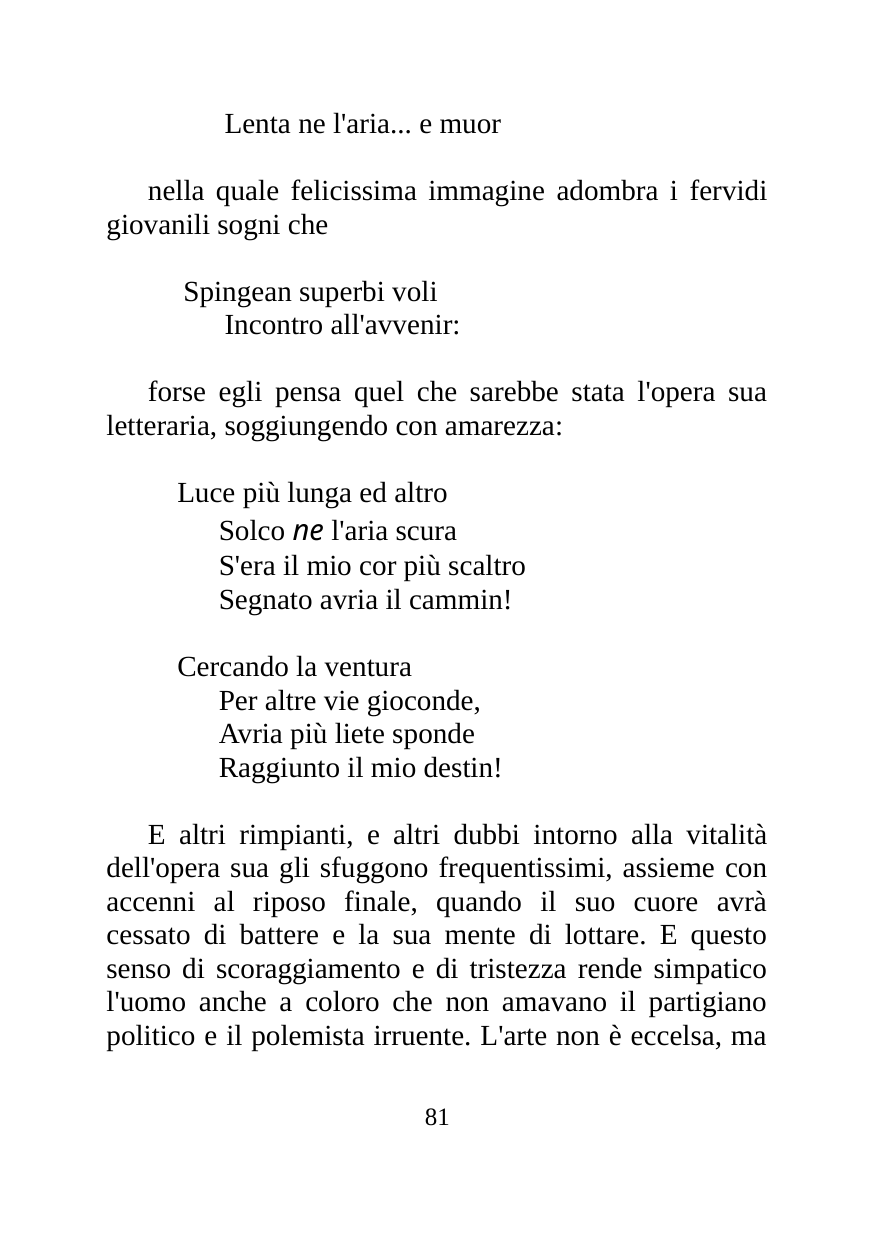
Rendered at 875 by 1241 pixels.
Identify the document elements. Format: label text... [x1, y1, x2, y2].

text Luce più lunga ed altro [177, 475, 768, 509]
text Raggiunto il mio destin! [177, 750, 768, 783]
text nella quale felicissima immagine adombra i fervidi giovanili sogni che [106, 173, 768, 240]
text S'era il mio cor più scaltro [177, 548, 768, 582]
text forse egli pensa quel che sarebbe stata l'opera sua letteraria, soggiungendo con amarezza: [106, 374, 768, 442]
text Per altre vie gioconde, [177, 683, 768, 716]
text Spingean superbi voli [183, 274, 768, 307]
text Solco ne l'aria scura [177, 509, 768, 548]
text Segnato avria il cammin! [177, 582, 768, 616]
text Incontro all'avvenir: [183, 307, 768, 341]
text Avria più liete sponde [177, 716, 768, 750]
text E altri rimpianti, e altri dubbi intorno alla vitalità dell'opera sua gli sfuggono frequentissimi, assieme con accenni al riposo finale, quando il suo cuore avrà cessato di battere e la sua mente di lottare. E questo senso di scoraggiamento e di tristezza rende simpatico l'uomo anche a coloro che non amavano il partigiano politico e il polemista irruente. L'arte non è eccelsa, ma [106, 817, 768, 1052]
text Cercando la ventura [177, 649, 768, 683]
text Lenta ne l'aria... e muor [183, 106, 768, 140]
